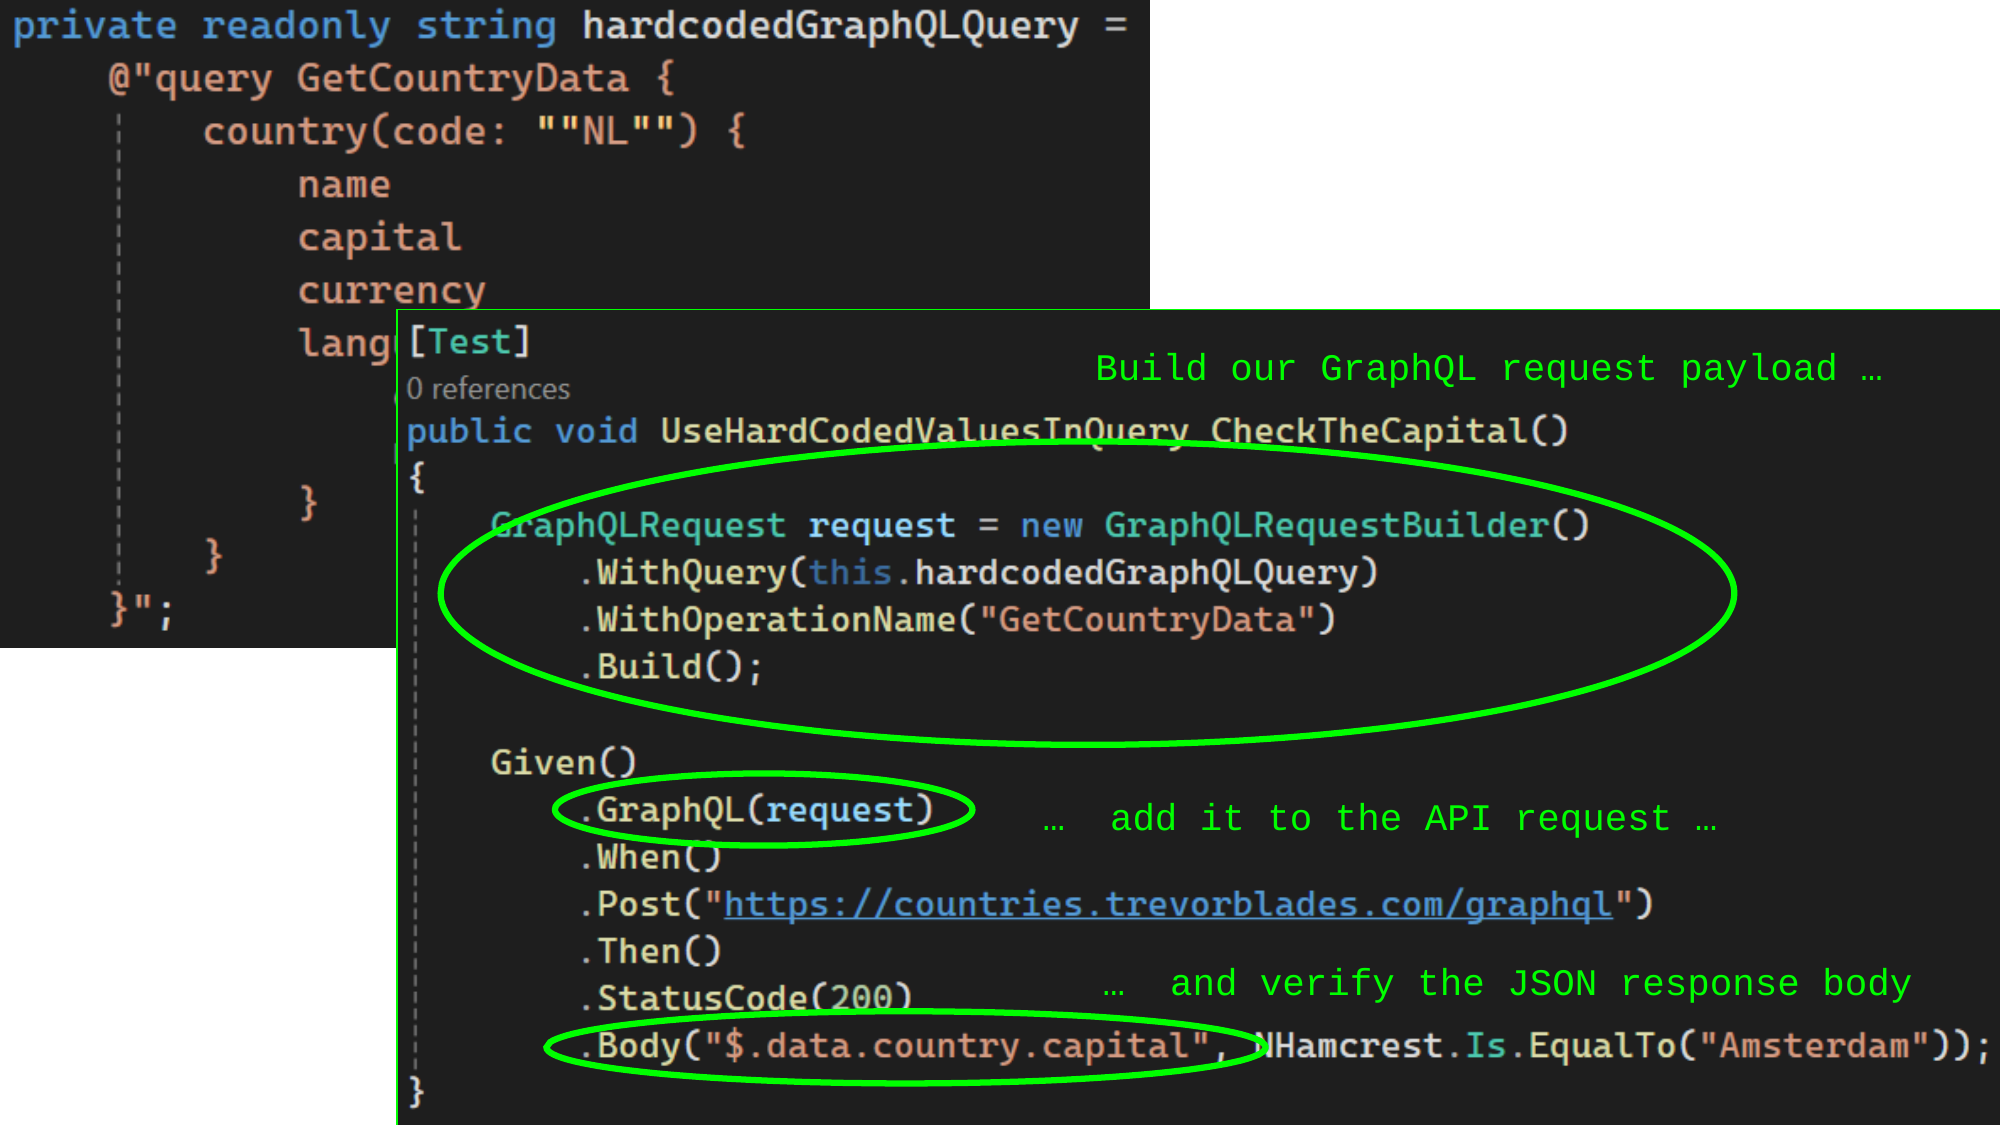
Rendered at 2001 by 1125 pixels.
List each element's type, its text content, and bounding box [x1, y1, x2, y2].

text_box … add it to the API request … [1027, 785, 1760, 846]
text_box Build our GraphQL request payload … [1080, 335, 1932, 396]
picture [397, 310, 2000, 1125]
text_box … and verify the JSON response body [1087, 950, 1939, 1012]
picture [0, 0, 1150, 648]
